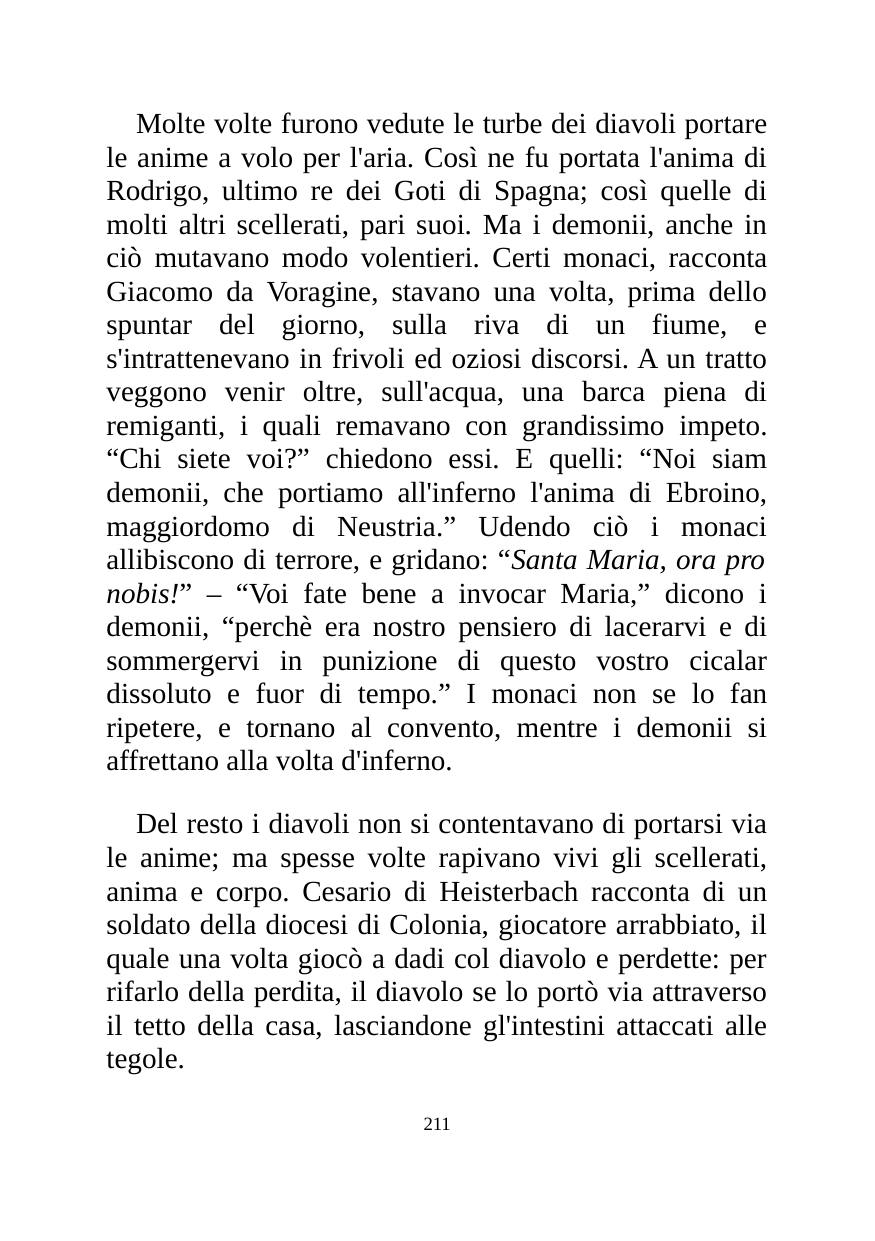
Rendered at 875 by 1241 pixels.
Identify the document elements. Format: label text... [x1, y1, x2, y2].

text Molte volte furono vedute le turbe dei diavoli portare le anime a volo per l'aria. Così ne fu portata l'anima di Rodrigo, ultimo re dei Goti di Spagna; così quelle di molti altri scellerati, pari suoi. Ma i demonii, anche in ciò mutavano modo volentieri. Certi monaci, racconta Giacomo da Voragine, stavano una volta, prima dello spuntar del giorno, sulla riva di un fiume, e s'intrattenevano in frivoli ed oziosi discorsi. A un tratto veggono venir oltre, sull'acqua, una barca piena di remiganti, i quali remavano con grandissimo impeto. “Chi siete voi?” chiedono essi. E quelli: “Noi siam demonii, che portiamo all'inferno l'anima di Ebroino, maggiordomo di Neustria.” Udendo ciò i monaci allibiscono di terrore, e gridano: “Santa Maria, ora pro nobis!” – “Voi fate bene a invocar Maria,” dicono i demonii, “perchè era nostro pensiero di lacerarvi e di sommergervi in punizione di questo vostro cicalar dissoluto e fuor di tempo.” I monaci non se lo fan ripetere, e tornano al convento, mentre i demonii si affrettano alla volta d'inferno. [106, 106, 768, 777]
text Del resto i diavoli non si contentavano di portarsi via le anime; ma spesse volte rapivano vivi gli scellerati, anima e corpo. Cesario di Heisterbach racconta di un soldato della diocesi di Colonia, giocatore arrabbiato, il quale una volta giocò a dadi col diavolo e perdette: per rifarlo della perdita, il diavolo se lo portò via attraverso il tetto della casa, lasciandone gl'intestini attaccati alle tegole. [106, 807, 768, 1075]
